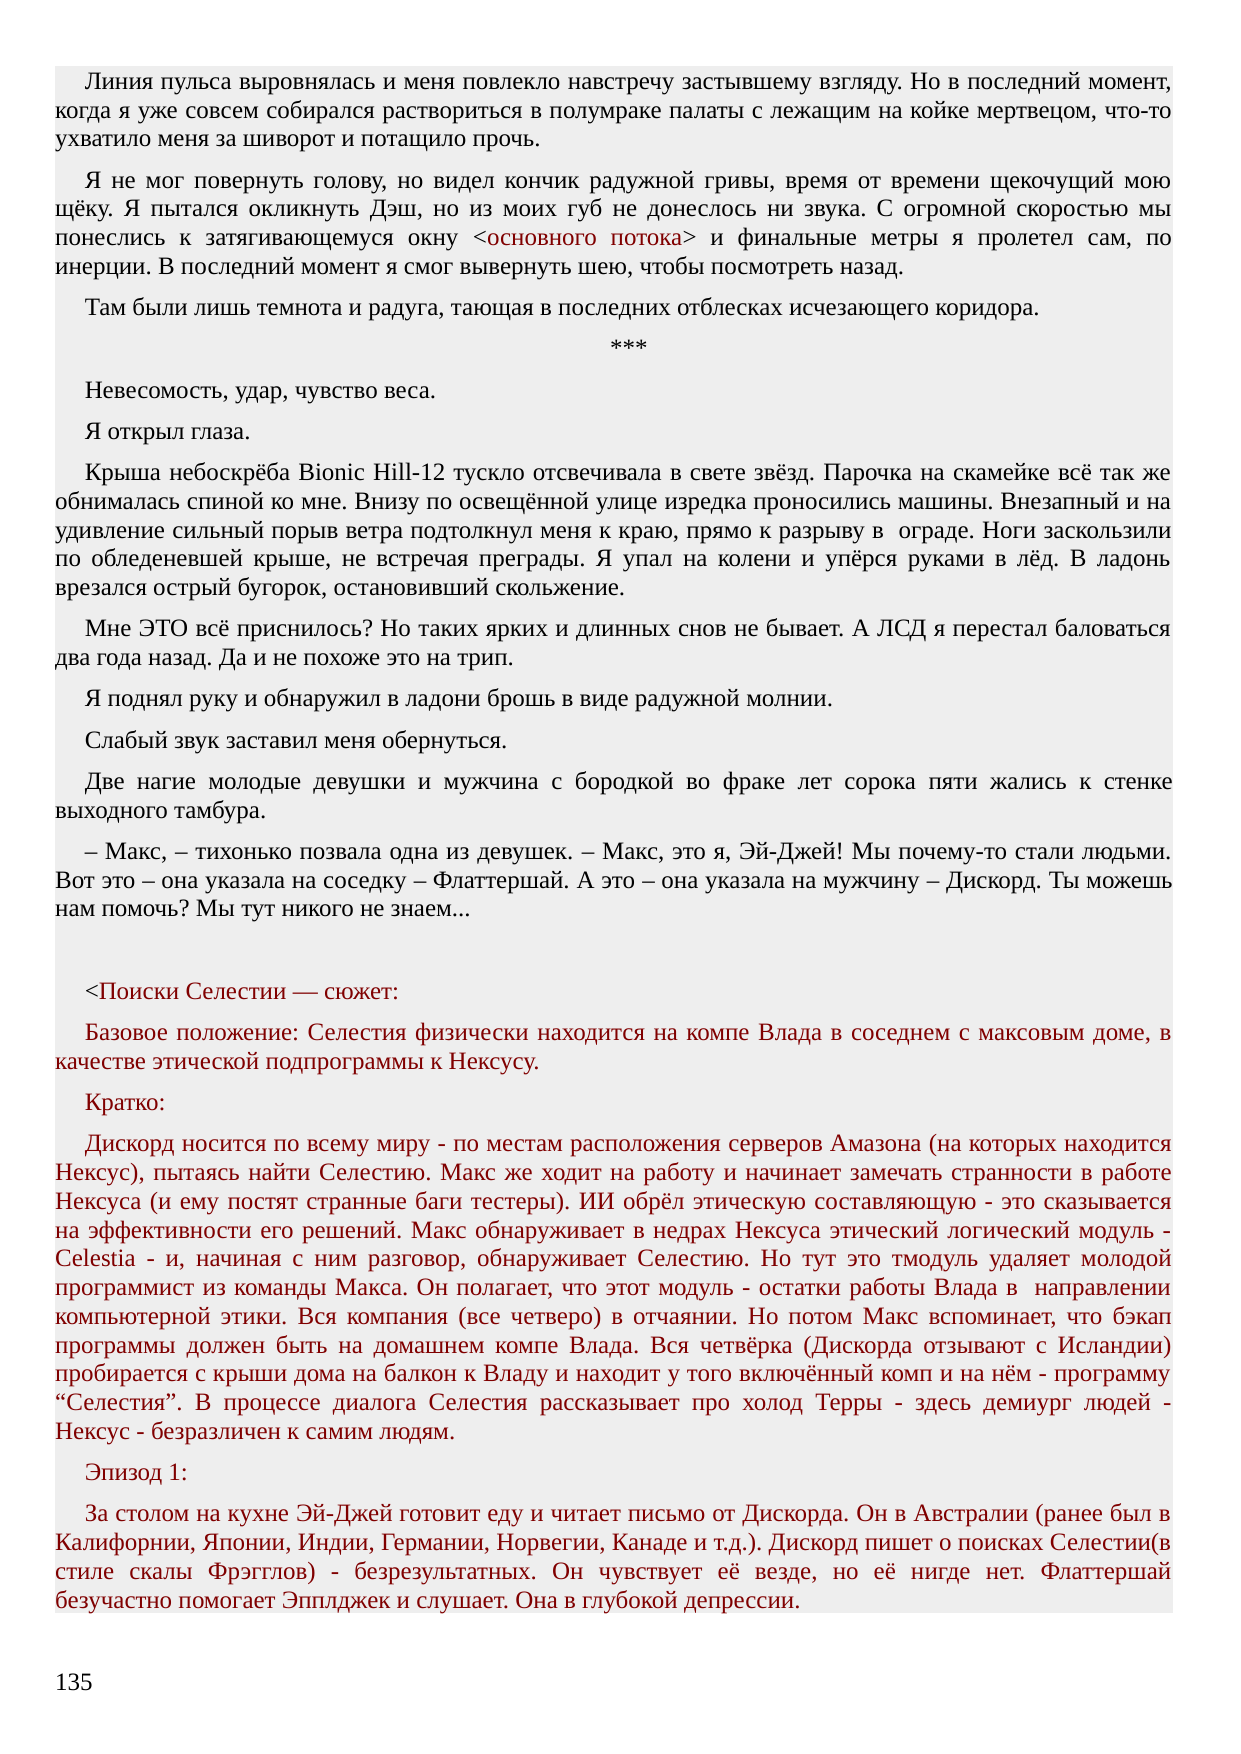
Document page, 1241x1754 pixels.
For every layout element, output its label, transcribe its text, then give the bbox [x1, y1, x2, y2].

text Дискорд носится по всему миру - по местам расположения серверов Амазона (на которых находится Нексус), пытаясь найти Селестию. Макс же ходит на работу и начинает замечать странности в работе Нексуса (и ему постят странные баги тестеры). ИИ обрёл этическую составляющую - это сказывается на эффективности его решений. Макс обнаруживает в недрах Нексуса этический логический модуль - Celestia - и, начиная с ним разговор, обнаруживает Селестию. Но тут это тмодуль удаляет молодой программист из команды Макса. Он полагает, что этот модуль - остатки работы Влада в направлении компьютерной этики. Вся компания (все четверо) в отчаянии. Но потом Макс вспоминает, что бэкап программы должен быть на домашнем компе Влада. Вся четвёрка (Дискорда отзывают с Исландии) пробирается с крыши дома на балкон к Владу и находит у того включённый комп и на нём - программу “Селестия”. В процессе диалога Селестия рассказывает про холод Терры - здесь демиург людей - Нексус - безразличен к самим людям. [55, 1128, 1173, 1445]
text Я поднял руку и обнаружил в ладони брошь в виде радужной молнии. [55, 683, 1173, 712]
text За столом на кухне Эй-Джей готовит еду и читает письмо от Дискорда. Он в Австралии (ранее был в Калифорнии, Японии, Индии, Германии, Норвегии, Канаде и т.д.). Дискорд пишет о поисках Селестии(в стиле скалы Фрэгглов) - безрезультатных. Он чувствует её везде, но её нигде нет. Флаттершай безучастно помогает Эпплджек и слушает. Она в глубокой депрессии. [55, 1498, 1173, 1613]
text Там были лишь темнота и радуга, тающая в последних отблесках исчезающего коридора. [55, 292, 1173, 321]
text Базовое положение: Селестия физически находится на компе Влада в соседнем с максовым доме, в качестве этической подпрограммы к Нексусу. [55, 1017, 1173, 1075]
text <Поиски Селестии — сюжет: [55, 976, 1173, 1005]
text Две нагие молодые девушки и мужчина с бородкой во фраке лет сорока пяти жались к стенке выходного тамбура. [55, 766, 1173, 823]
text Мне ЭТО всё приснилось? Но таких ярких и длинных снов не бывает. А ЛСД я перестал баловаться два года назад. Да и не похоже это на трип. [55, 613, 1173, 671]
text Крыша небоскрёба Bionic Hill-12 тускло отсвечивала в свете звёзд. Парочка на скамейке всё так же обнималась спиной ко мне. Внизу по освещённой улице изредка проносились машины. Внезапный и на удивление сильный порыв ветра подтолкнул меня к краю, прямо к разрыву в ограде. Ноги заскользили по обледеневшей крыше, не встречая преграды. Я упал на колени и упёрся руками в лёд. В ладонь врезался острый бугорок, остановивший скольжение. [55, 457, 1173, 601]
text Кратко: [55, 1087, 1173, 1116]
text Линия пульса выровнялась и меня повлекло навстречу застывшему взгляду. Но в последний момент, когда я уже совсем собирался раствориться в полумраке палаты с лежащим на койке мертвецом, что-то ухватило меня за шиворот и потащило прочь. [55, 66, 1173, 152]
text Эпизод 1: [55, 1457, 1173, 1486]
text Я открыл глаза. [55, 416, 1173, 445]
text *** [55, 333, 1173, 362]
text Слабый звук заставил меня обернуться. [55, 725, 1173, 753]
text Невесомость, удар, чувство веса. [55, 375, 1173, 403]
text – Макс, – тихонько позвала одна из девушек. – Макс, это я, Эй-Джей! Мы почему-то стали людьми. Вот это – она указала на соседку – Флаттершай. А это – она указала на мужчину – Дискорд. Ты можешь нам помочь? Мы тут никого не знаем... [55, 836, 1173, 922]
text Я не мог повернуть голову, но видел кончик радужной гривы, время от времени щекочущий мою щёку. Я пытался окликнуть Дэш, но из моих губ не донеслось ни звука. С огромной скоростью мы понеслись к затягивающемуся окну <основного потока> и финальные метры я пролетел сам, по инерции. В последний момент я смог вывернуть шею, чтобы посмотреть назад. [55, 165, 1173, 280]
